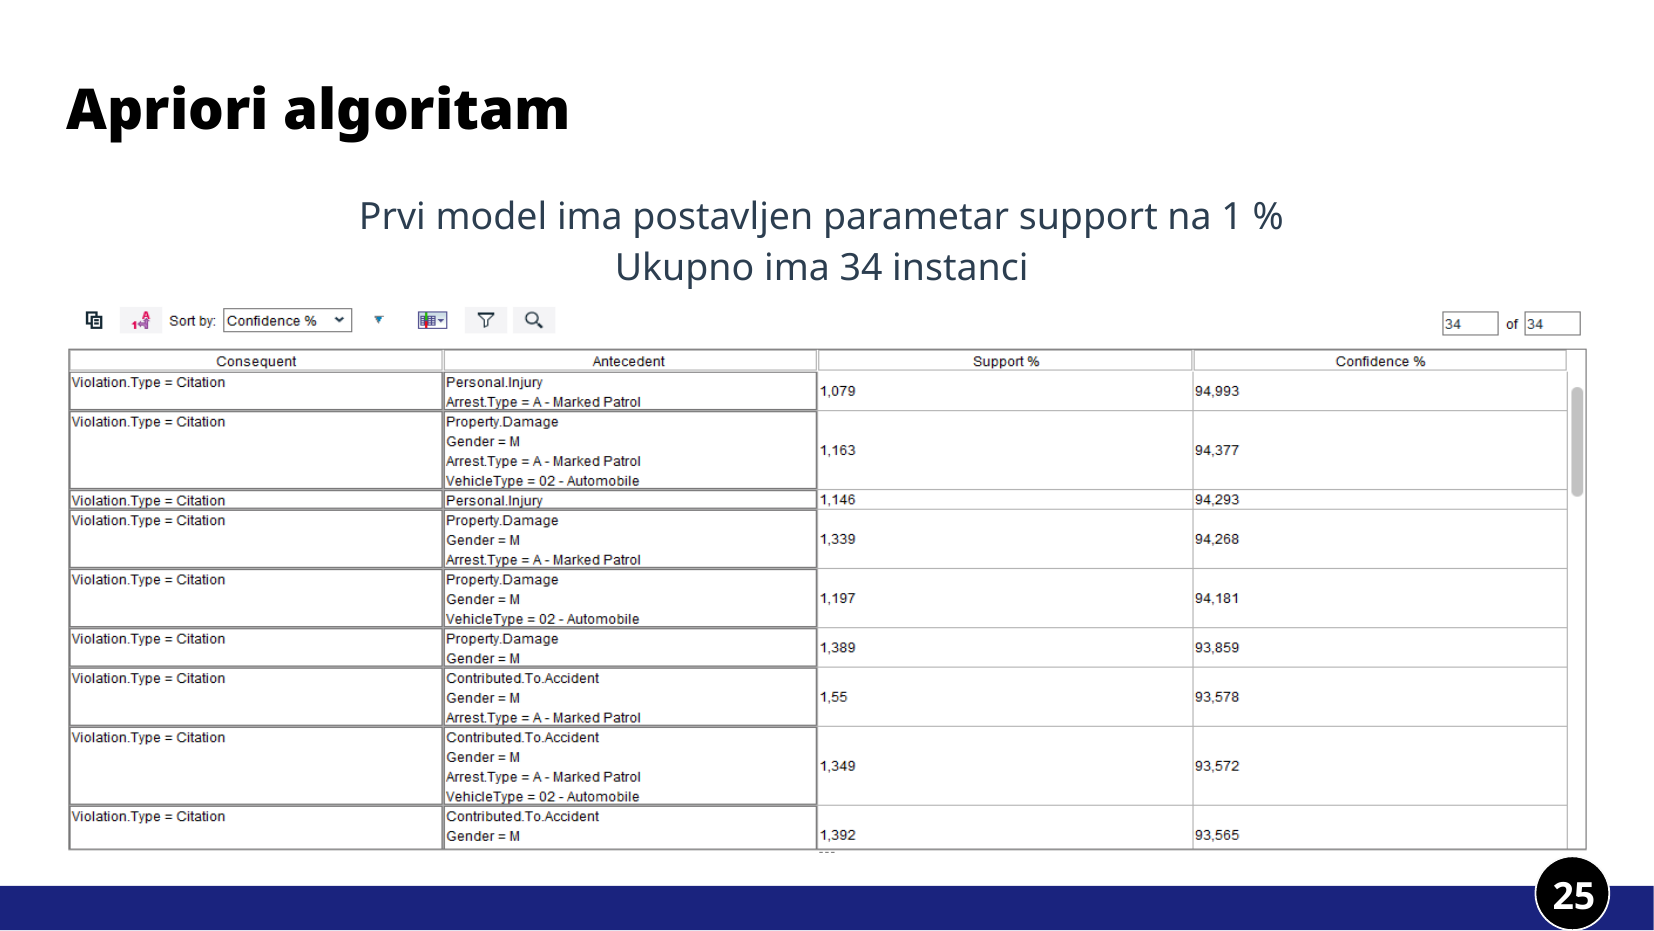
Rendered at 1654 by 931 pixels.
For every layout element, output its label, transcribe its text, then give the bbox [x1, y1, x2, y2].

title Apriori algoritam [66, 48, 1603, 168]
text_box Prvi model ima postavljen parametar support na 1 % Ukupno ima 34 instanci [59, 186, 1585, 296]
picture [59, 295, 1595, 853]
